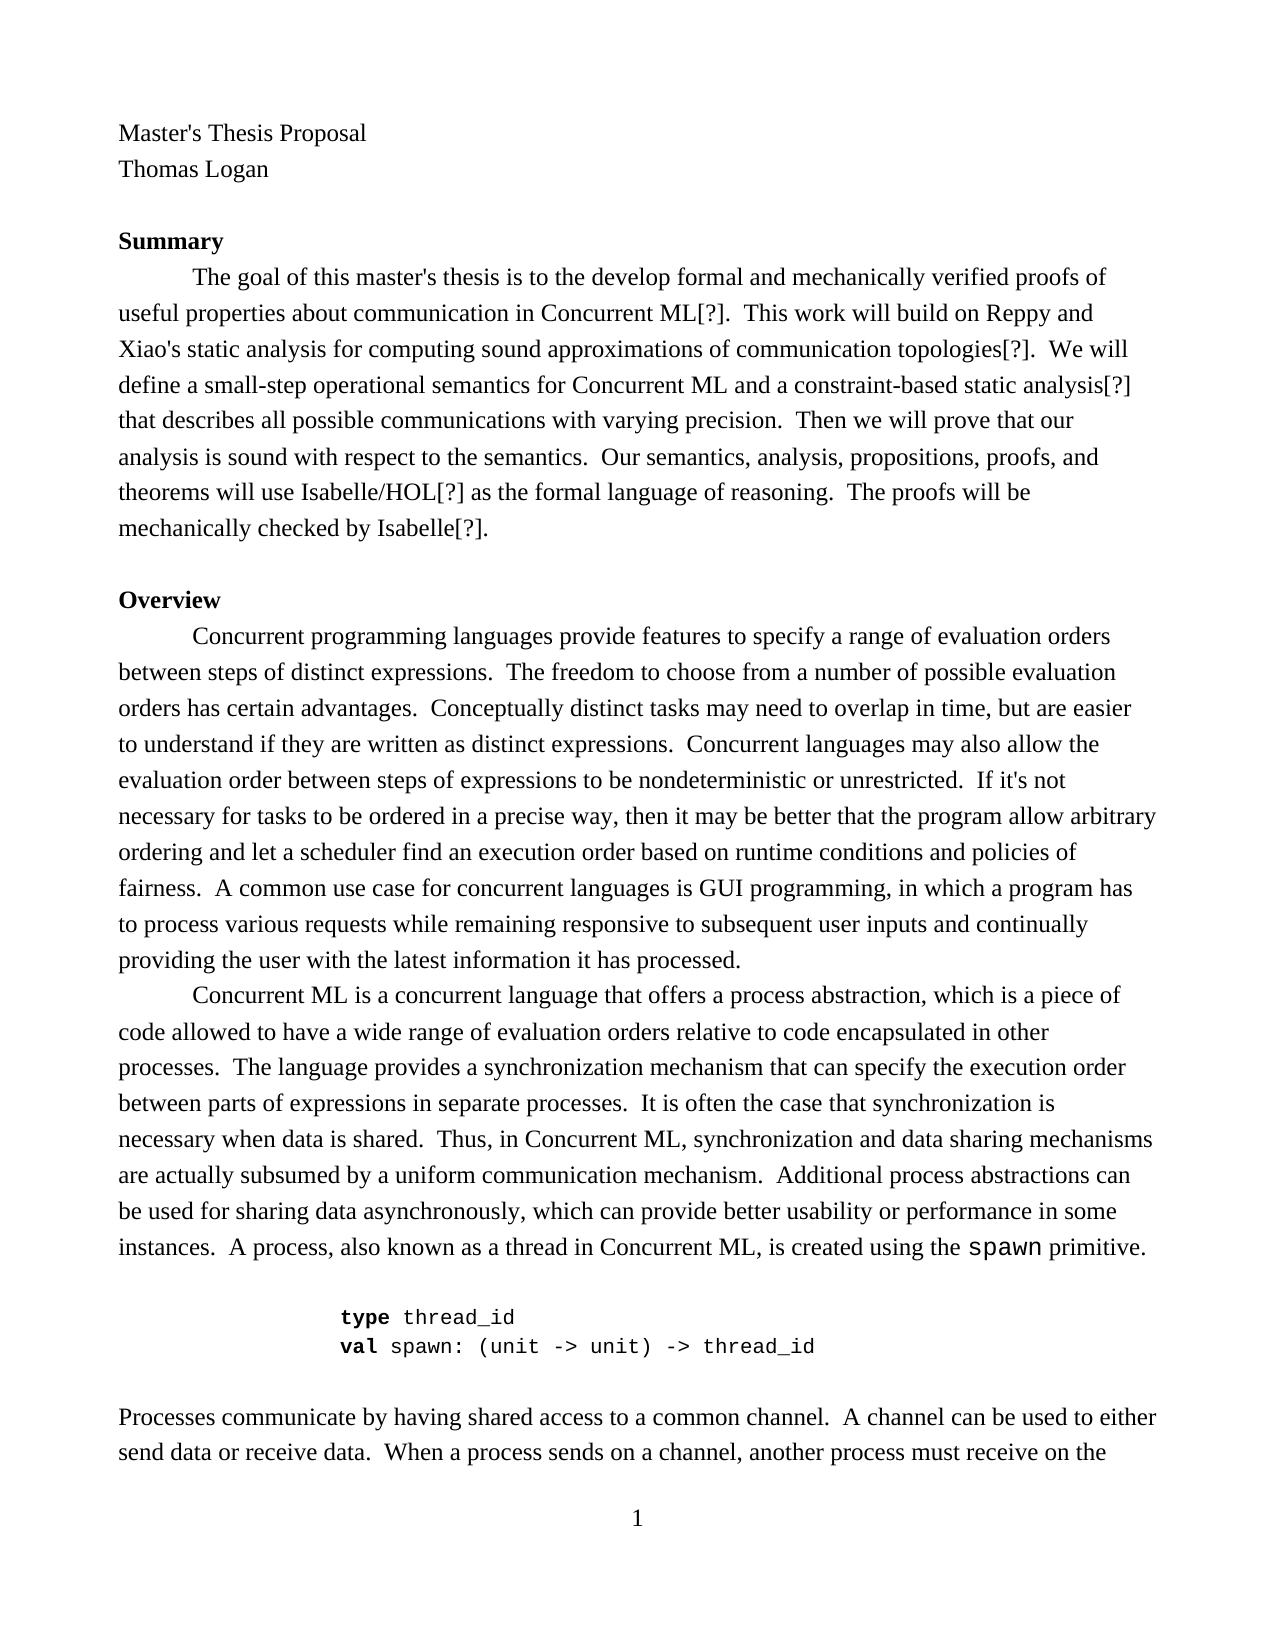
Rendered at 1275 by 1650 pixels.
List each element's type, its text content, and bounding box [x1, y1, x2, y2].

text Master's Thesis Proposal [118, 118, 1157, 147]
text Summary [118, 226, 1157, 255]
text val spawn: (unit -> unit) -> thread_id [340, 1336, 1157, 1360]
text Concurrent programming languages provide features to specify a range of evaluation orders between steps of distinct expressions. The freedom to choose from a number of possible evaluation orders has certain advantages. Conceptually distinct tasks may need to overlap in time, but are easier to understand if they are written as distinct expressions. Concurrent languages may also allow the evaluation order between steps of expressions to be nondeterministic or unrestricted. If it's not necessary for tasks to be ordered in a precise way, then it may be better that the program allow arbitrary ordering and let a scheduler find an execution order based on runtime conditions and policies of fairness. A common use case for concurrent languages is GUI programming, in which a program has to process various requests while remaining responsive to subsequent user inputs and continually providing the user with the latest information it has processed. [118, 621, 1157, 973]
text Thomas Logan [118, 154, 1157, 183]
text Processes communicate by having shared access to a common channel. A channel can be used to either send data or receive data. When a process sends on a channel, another process must receive on the [118, 1402, 1157, 1466]
text Concurrent ML is a concurrent language that offers a process abstraction, which is a piece of code allowed to have a wide range of evaluation orders relative to code encapsulated in other processes. The language provides a synchronization mechanism that can specify the execution order between parts of expressions in separate processes. It is often the case that synchronization is necessary when data is shared. Thus, in Concurrent ML, synchronization and data sharing mechanisms are actually subsumed by a uniform communication mechanism. Additional process abstractions can be used for sharing data asynchronously, which can provide better usability or performance in some instances. A process, also known as a thread in Concurrent ML, is created using the spawn primitive. [118, 981, 1157, 1263]
text type thread_id [340, 1307, 1157, 1330]
text Overview [118, 585, 1157, 614]
text The goal of this master's thesis is to the develop formal and mechanically verified proofs of useful properties about communication in Concurrent ML[?]. This work will build on Reppy and Xiao's static analysis for computing sound approximations of communication topologies[?]. We will define a small-step operational semantics for Concurrent ML and a constraint-based static analysis[?] that describes all possible communications with varying precision. Then we will prove that our analysis is sound with respect to the semantics. Our semantics, analysis, propositions, proofs, and theorems will use Isabelle/HOL[?] as the formal language of reasoning. The proofs will be mechanically checked by Isabelle[?]. [118, 262, 1157, 542]
